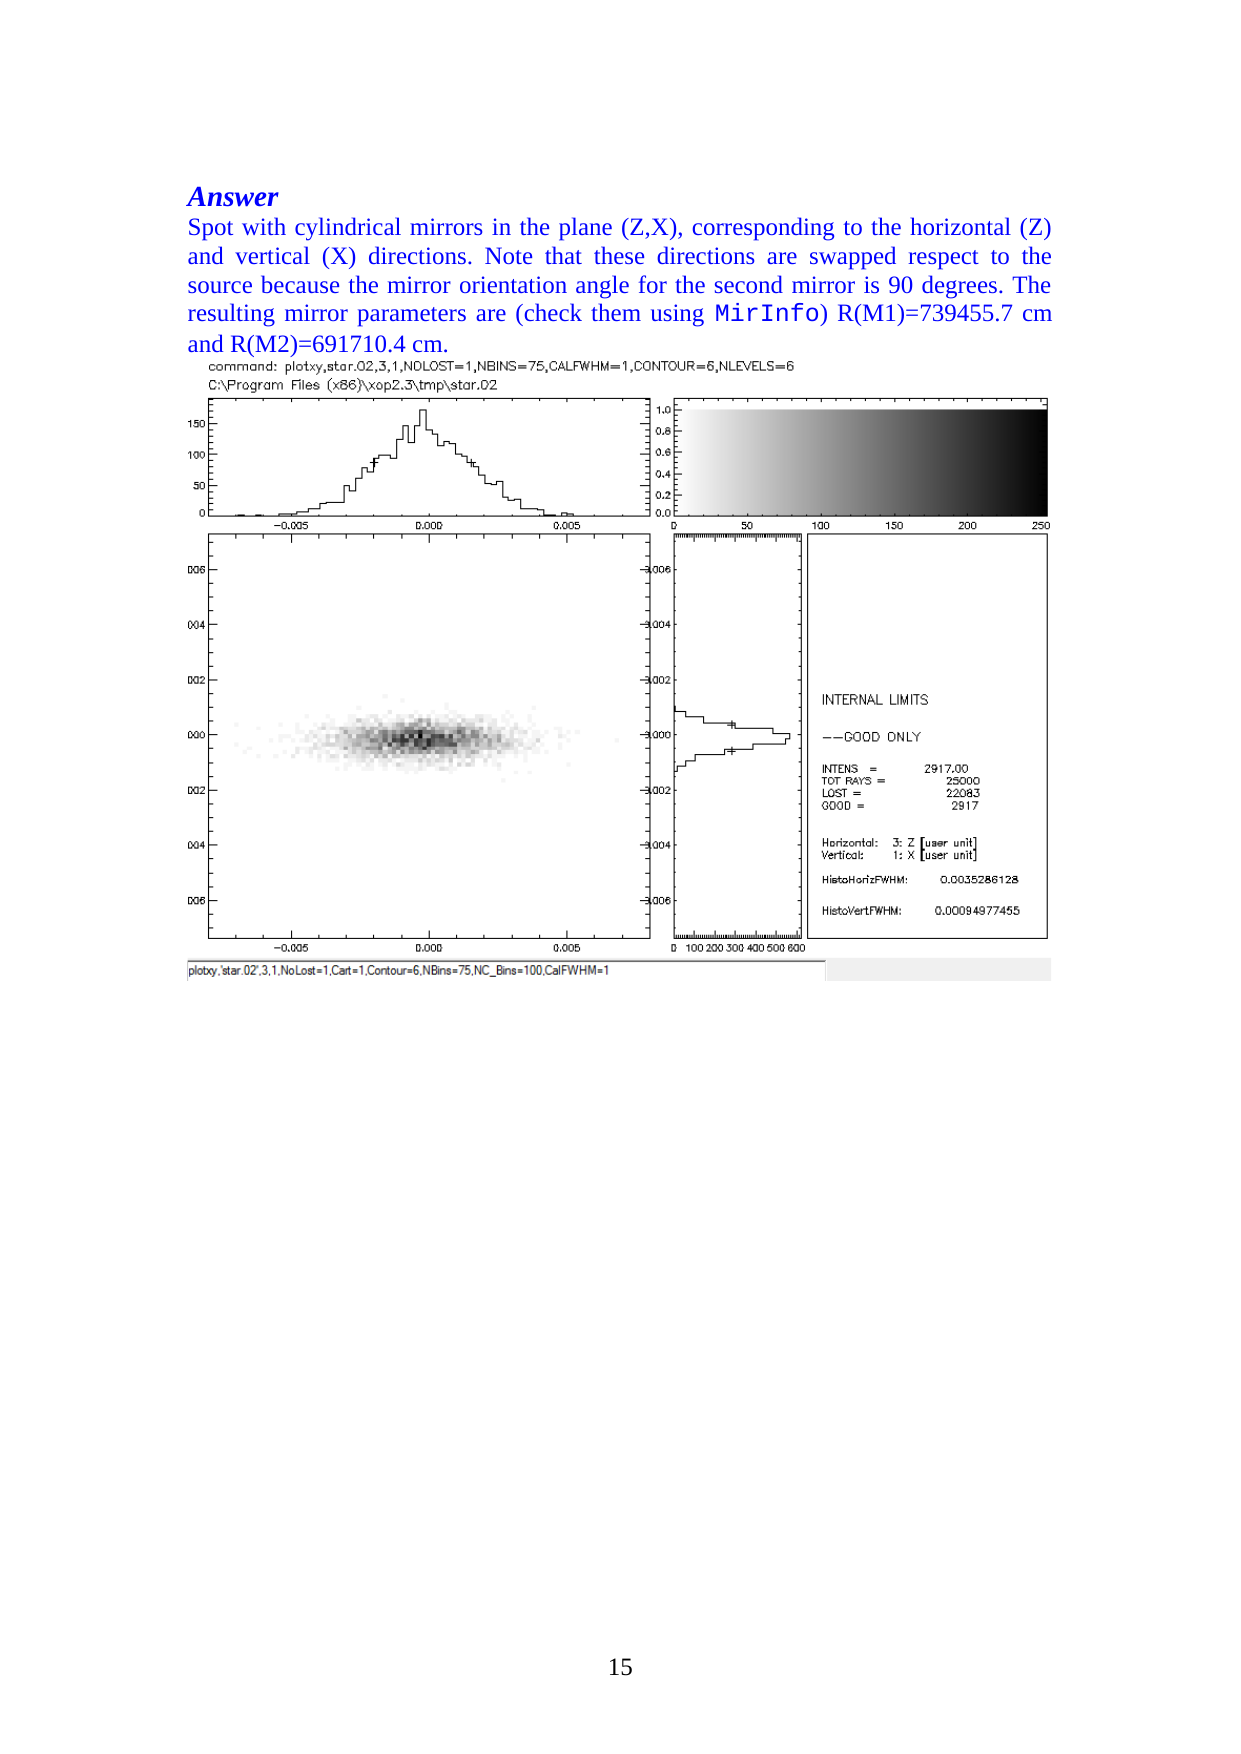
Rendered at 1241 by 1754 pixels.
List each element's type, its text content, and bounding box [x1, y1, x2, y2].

picture [187, 358, 1052, 981]
text Answer [187, 179, 1053, 212]
text Spot with cylindrical mirrors in the plane (Z,X), corresponding to the horizontal (Z) and vertical (X) directions. Note that these directions are swapped respect to the source because the mirror orientation angle for the second mirror is 90 degrees. The resulting mirror parameters are (check them using MirInfo) R(M1)=739455.7 cm and R(M2)=691710.4 cm. [187, 212, 1053, 358]
